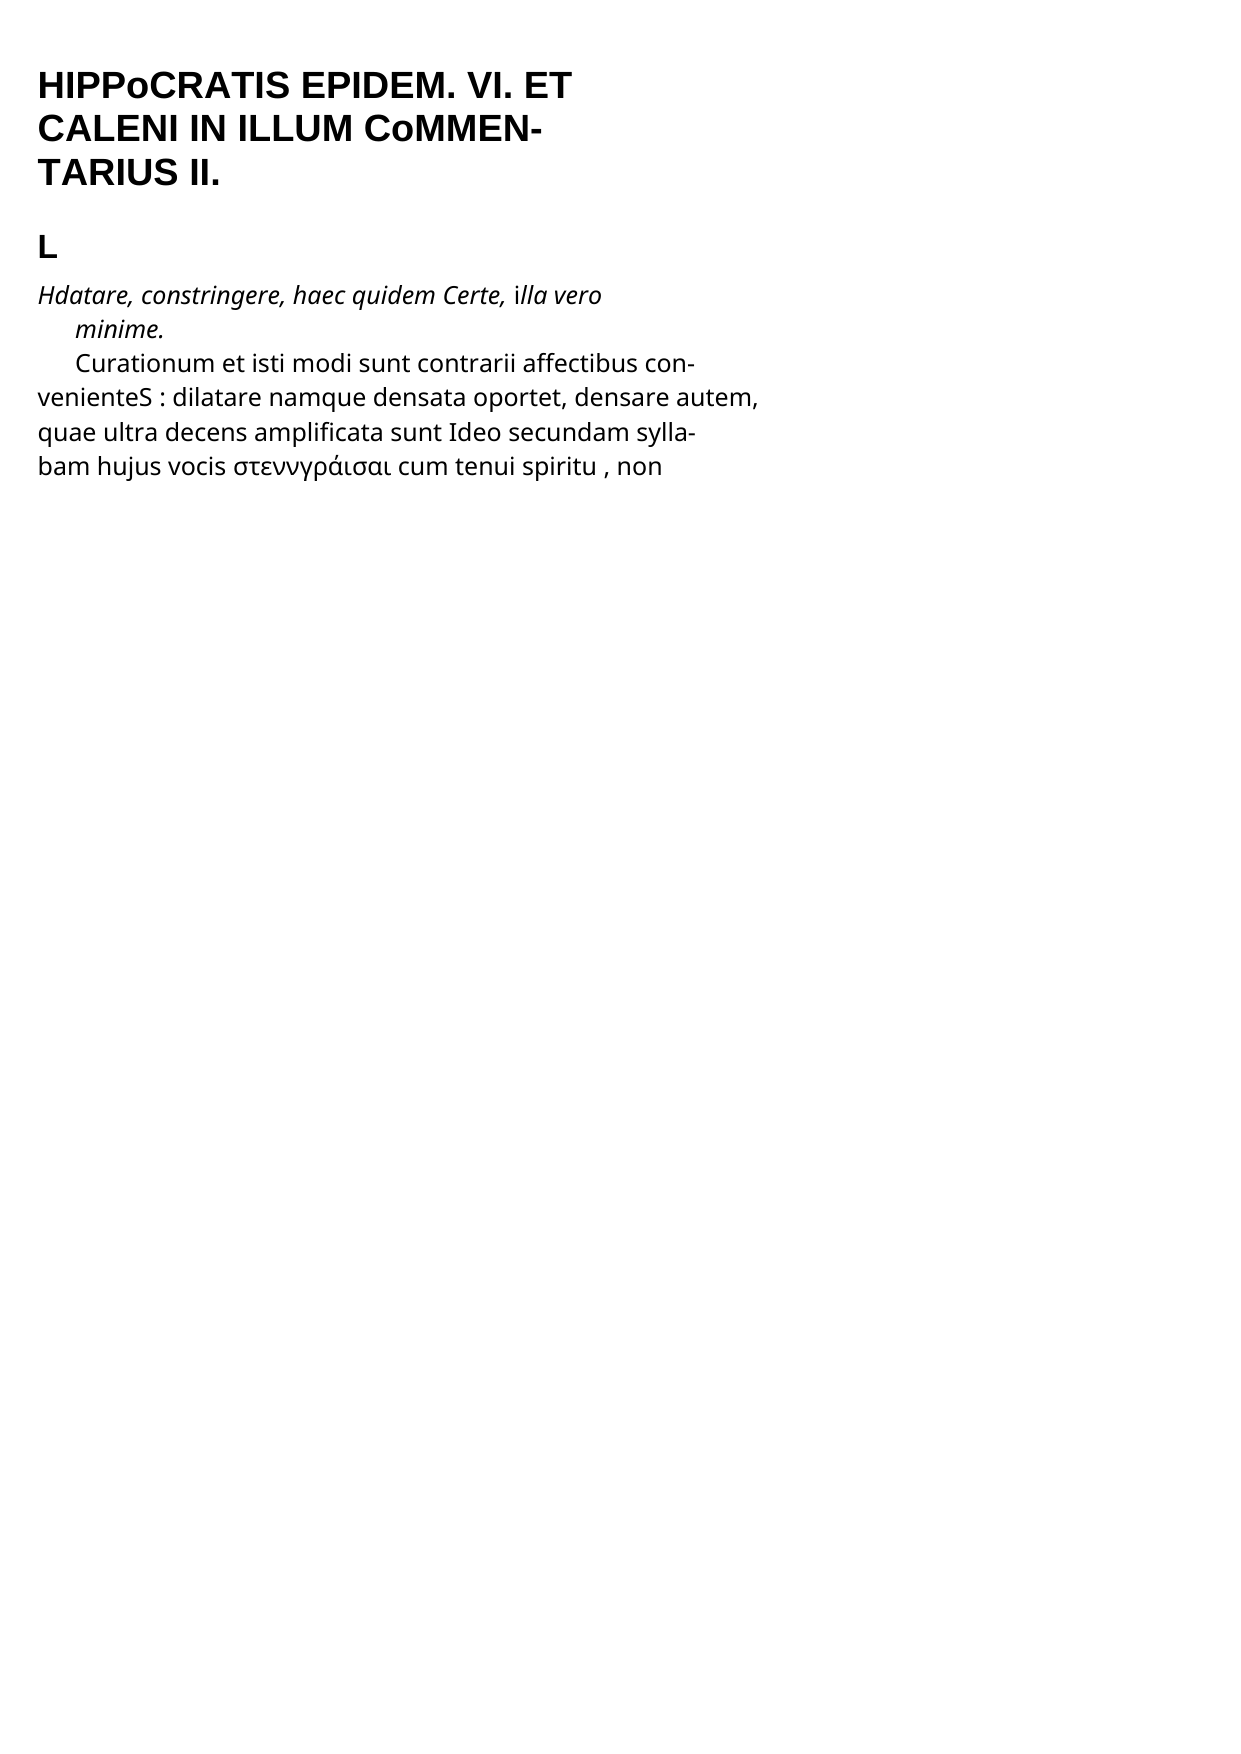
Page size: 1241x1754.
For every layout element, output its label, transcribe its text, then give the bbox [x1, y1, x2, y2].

subtitle HIPPoCRATIS EPIDEM. VI. ET CALENI IN ILLUM CoMMEN- TARIUS II. [37, 62, 1203, 193]
text Hdatare, constringere, haec quidem Certe, illa vero minime. [37, 278, 1203, 346]
subtitle L [37, 227, 1203, 265]
text Curationum et isti modi sunt contrarii affectibus con- venienteS : dilatare namque densata oportet, densare autem, quae ultra decens amplificata sunt Ideo secundam sylla- bam hujus vocis στεννγράισαι cum tenui spiritu , non [37, 346, 1203, 482]
